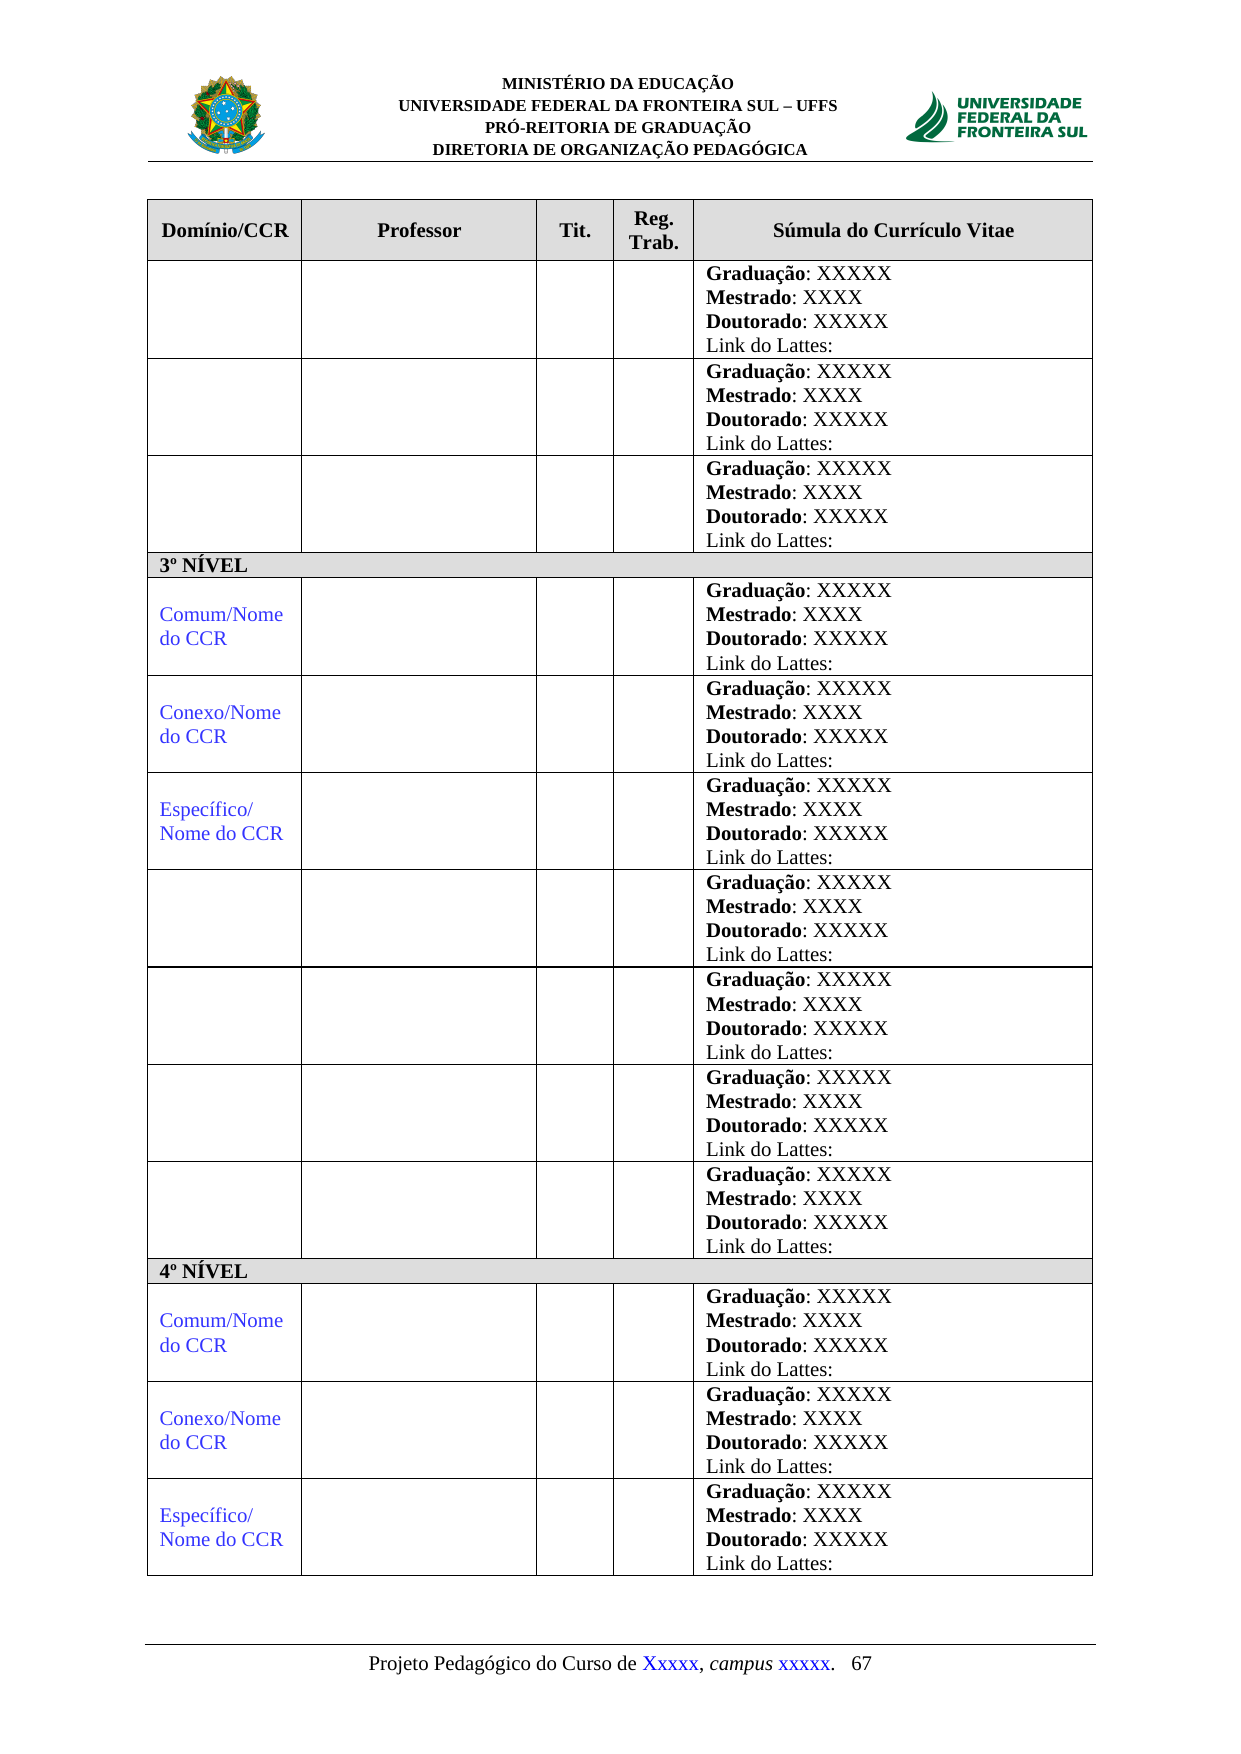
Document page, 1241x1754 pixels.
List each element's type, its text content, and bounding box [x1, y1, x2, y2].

table_cell Graduação: XXXXX Mestrado: XXXX Doutorado: XXXXX Link do Lattes: [694, 1382, 1092, 1478]
table_cell Graduação: XXXXX Mestrado: XXXX Doutorado: XXXXX Link do Lattes: [694, 1479, 1092, 1575]
table_cell [302, 578, 536, 674]
table_cell [302, 1284, 536, 1381]
table_cell [148, 359, 301, 455]
table_cell Comum/Nome do CCR [148, 1284, 301, 1381]
table_cell [614, 1162, 693, 1258]
table_cell [614, 359, 693, 455]
table_cell [614, 261, 693, 357]
table_cell [302, 968, 536, 1064]
table_cell [614, 578, 693, 674]
table_cell [148, 261, 301, 357]
table_cell [148, 1162, 301, 1258]
table_header Súmula do Currículo Vitae [694, 200, 1092, 260]
table_cell [537, 456, 613, 552]
table_cell Graduação: XXXXX Mestrado: XXXX Doutorado: XXXXX Link do Lattes: [694, 773, 1092, 869]
table_cell [148, 456, 301, 552]
picture [187, 76, 265, 154]
table_cell [302, 676, 536, 772]
table_cell [302, 870, 536, 966]
table_header Tit. [537, 200, 613, 260]
table_cell Graduação: XXXXX Mestrado: XXXX Doutorado: XXXXX Link do Lattes: [694, 456, 1092, 552]
table_cell 4º NÍVEL [148, 1259, 1092, 1283]
table_header Reg. Trab. [614, 200, 693, 260]
table_cell [614, 1382, 693, 1478]
table_cell [302, 1162, 536, 1258]
picture [903, 90, 1090, 146]
table_cell [537, 1162, 613, 1258]
table_cell [302, 773, 536, 869]
table_cell Graduação: XXXXX Mestrado: XXXX Doutorado: XXXXX Link do Lattes: [694, 1284, 1092, 1381]
table_cell Graduação: XXXXX Mestrado: XXXX Doutorado: XXXXX Link do Lattes: [694, 359, 1092, 455]
table_cell [614, 773, 693, 869]
table_cell Graduação: XXXXX Mestrado: XXXX Doutorado: XXXXX Link do Lattes: [694, 870, 1092, 966]
table_cell Graduação: XXXXX Mestrado: XXXX Doutorado: XXXXX Link do Lattes: [694, 261, 1092, 357]
table_cell Específico/Nome do CCR [148, 773, 301, 869]
table_cell [537, 1479, 613, 1575]
table_cell 3º NÍVEL [148, 553, 1092, 577]
table_cell [148, 870, 301, 966]
table_cell [614, 456, 693, 552]
table_cell Graduação: XXXXX Mestrado: XXXX Doutorado: XXXXX Link do Lattes: [694, 968, 1092, 1064]
table_cell [302, 1382, 536, 1478]
table_cell Conexo/Nome do CCR [148, 1382, 301, 1478]
table_cell [537, 578, 613, 674]
table_cell [614, 1065, 693, 1161]
table_cell [537, 359, 613, 455]
table_cell [148, 1065, 301, 1161]
table_cell [537, 773, 613, 869]
table_cell Comum/Nome do CCR [148, 578, 301, 674]
table_cell [614, 676, 693, 772]
table_cell [302, 359, 536, 455]
table_cell [302, 456, 536, 552]
table_cell Graduação: XXXXX Mestrado: XXXX Doutorado: XXXXX Link do Lattes: [694, 1065, 1092, 1161]
table_cell [537, 676, 613, 772]
table_cell [614, 1284, 693, 1381]
table_cell [302, 1065, 536, 1161]
table_cell [614, 870, 693, 966]
table_cell Graduação: XXXXX Mestrado: XXXX Doutorado: XXXXX Link do Lattes: [694, 578, 1092, 674]
table_cell [537, 870, 613, 966]
table_cell Específico/Nome do CCR [148, 1479, 301, 1575]
table_cell [614, 1479, 693, 1575]
table_cell [614, 968, 693, 1064]
table_cell [537, 1382, 613, 1478]
table_cell [537, 1284, 613, 1381]
table_cell Graduação: XXXXX Mestrado: XXXX Doutorado: XXXXX Link do Lattes: [694, 1162, 1092, 1258]
table_header Professor [302, 200, 536, 260]
table_cell [148, 968, 301, 1064]
table_cell Graduação: XXXXX Mestrado: XXXX Doutorado: XXXXX Link do Lattes: [694, 676, 1092, 772]
table_cell [537, 261, 613, 357]
table_cell [302, 261, 536, 357]
table_cell Conexo/Nome do CCR [148, 676, 301, 772]
table_cell [537, 968, 613, 1064]
table_header Domínio/CCR [148, 200, 301, 260]
table_cell [537, 1065, 613, 1161]
table_cell [302, 1479, 536, 1575]
